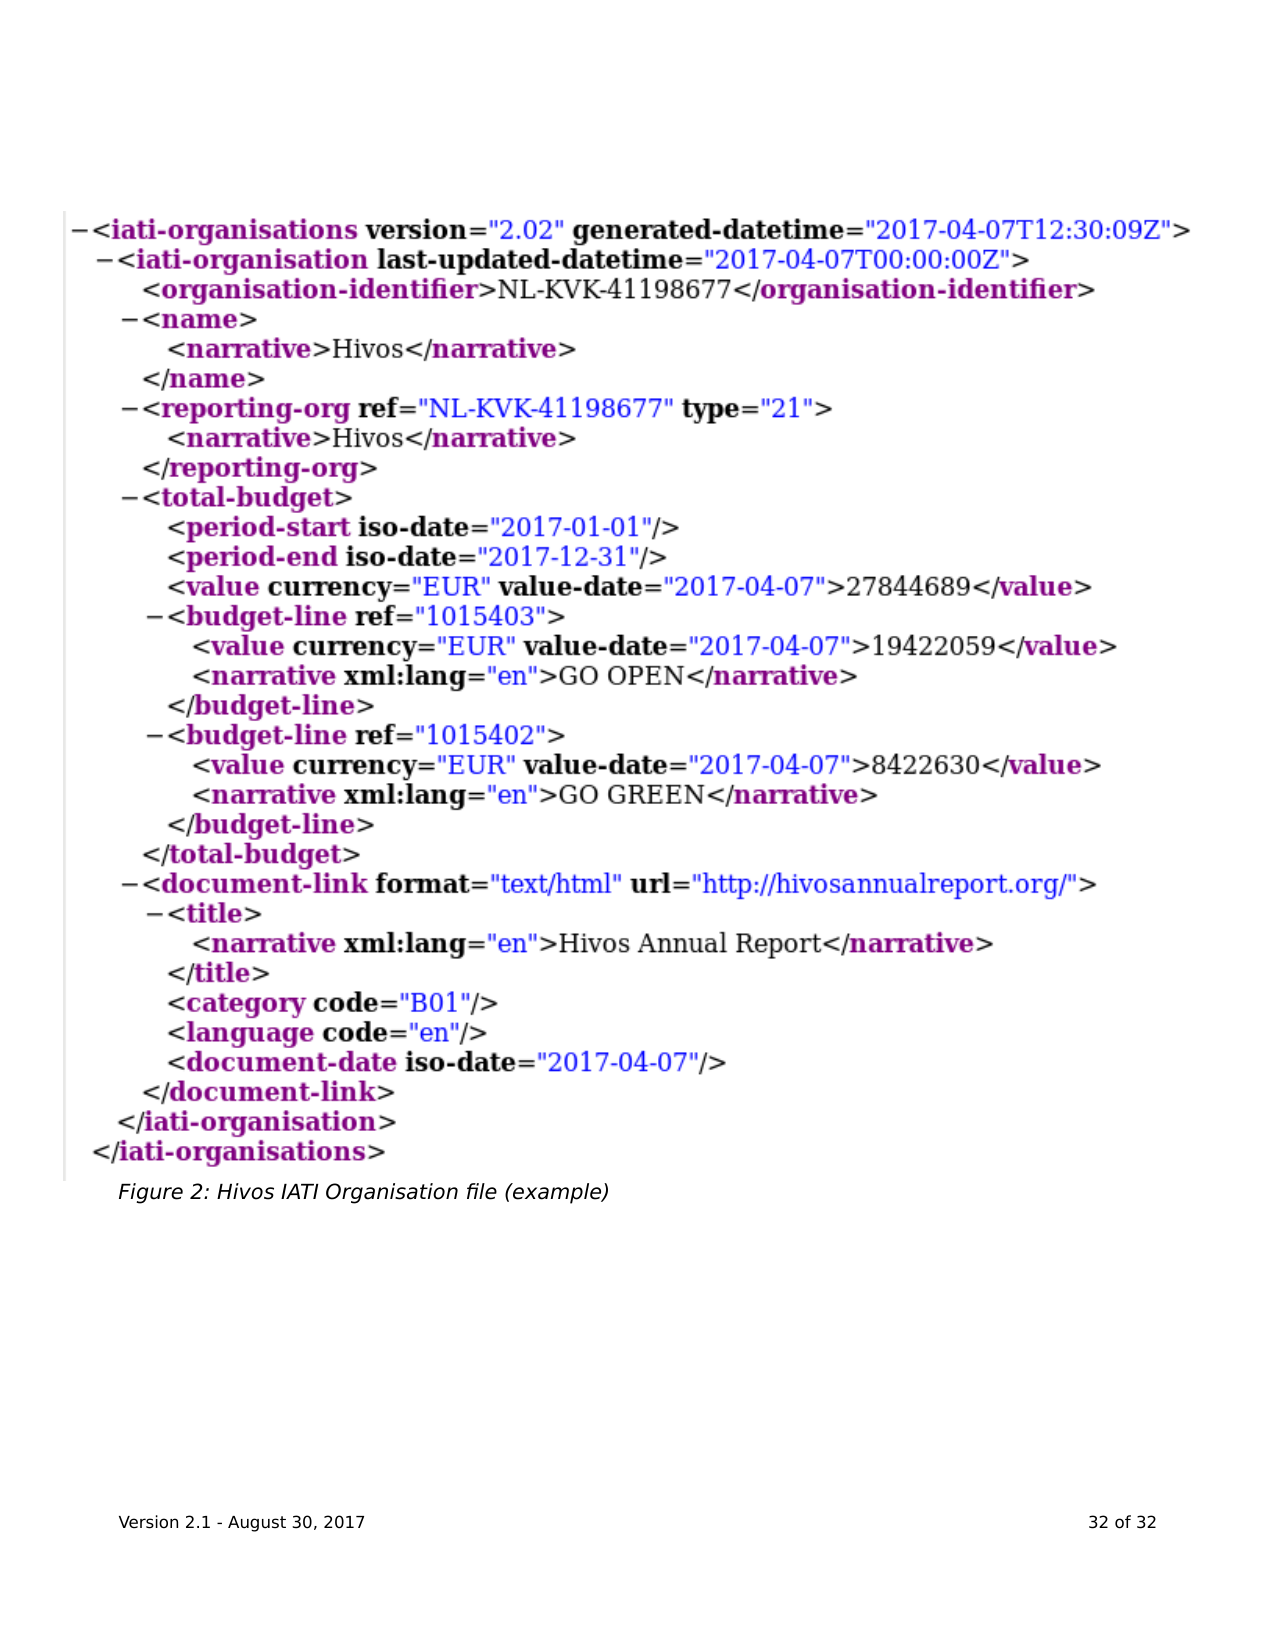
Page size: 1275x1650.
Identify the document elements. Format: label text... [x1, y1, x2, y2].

text Figure 2: Hivos IATI Organisation file (example) [118, 1181, 1157, 1204]
picture [63, 211, 1212, 1181]
